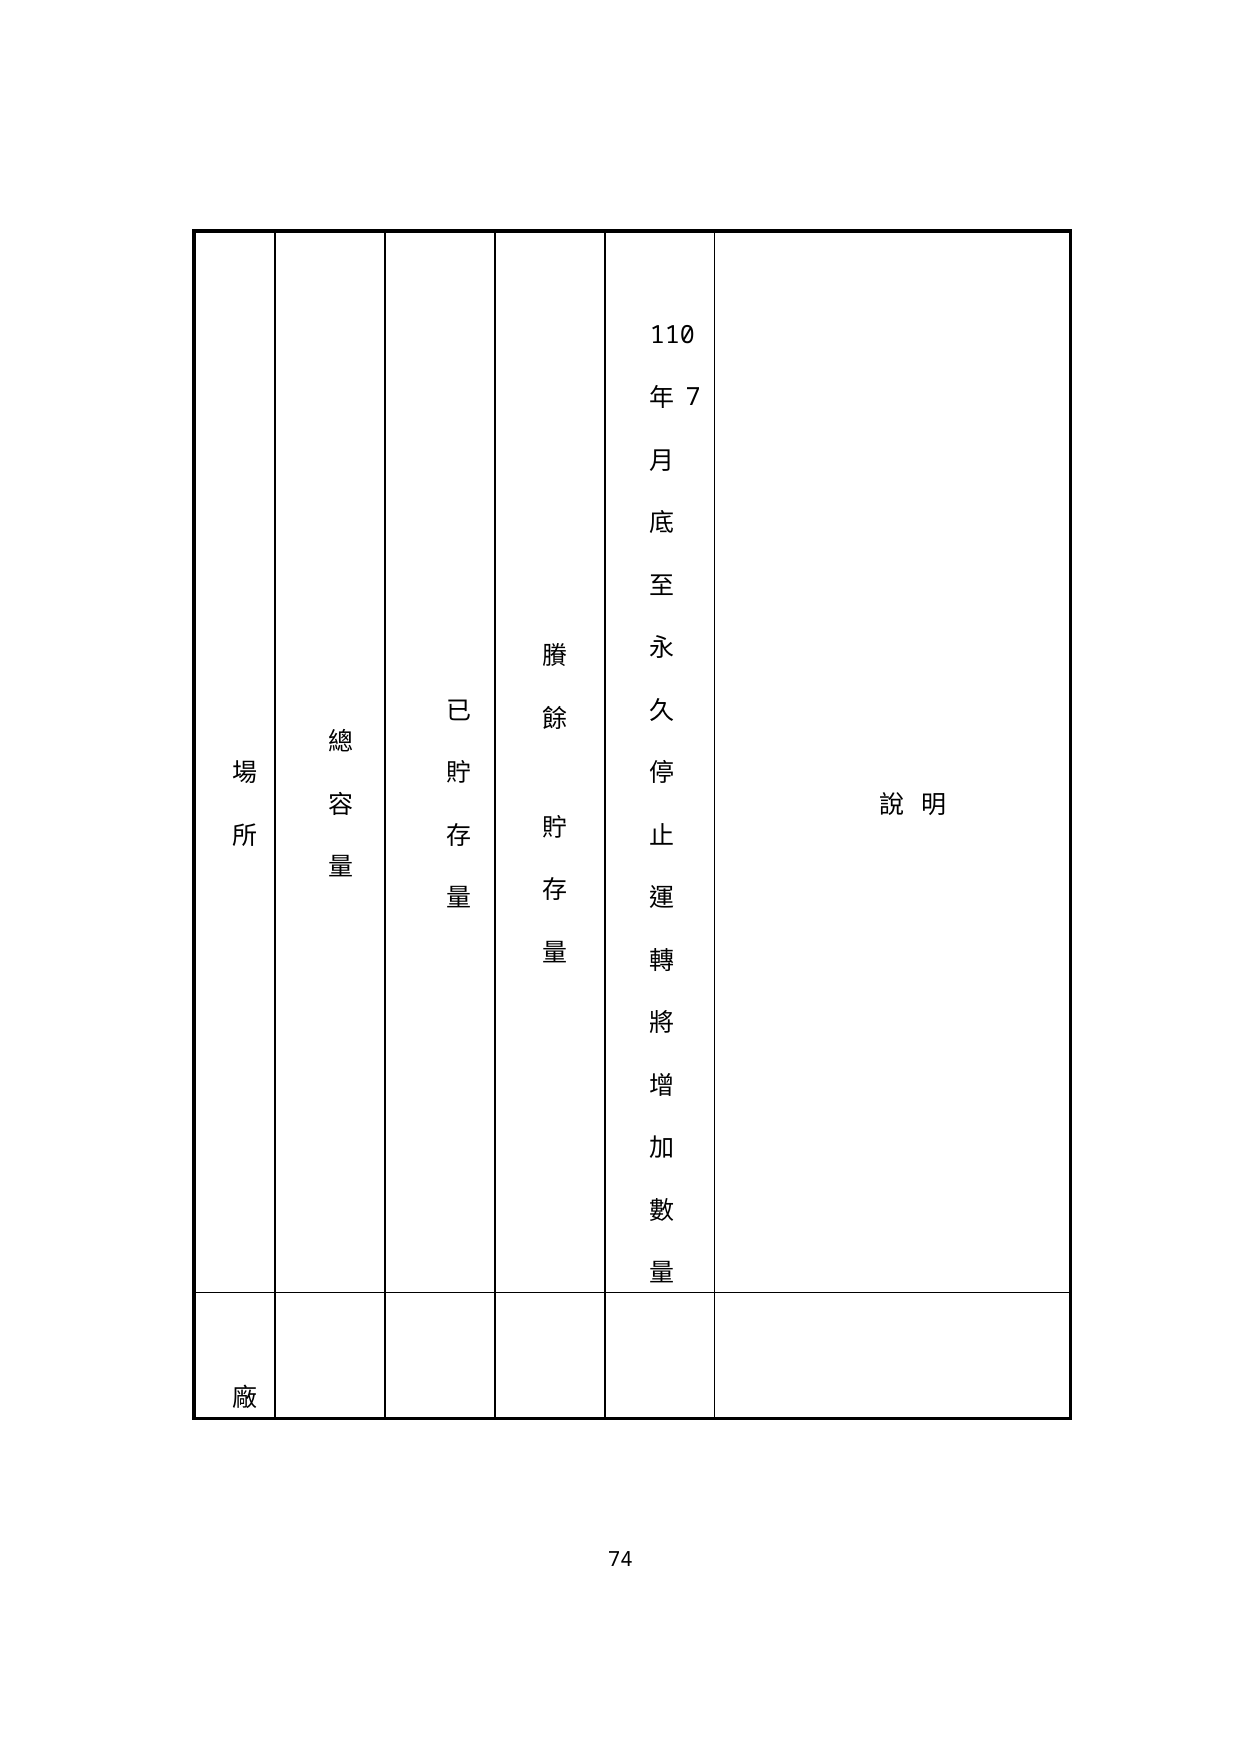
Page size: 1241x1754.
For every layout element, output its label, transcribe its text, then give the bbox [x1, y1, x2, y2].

table_header 110年7月底至永久停止運轉將增加數量 [606, 233, 714, 1292]
table_cell 廠 [196, 1293, 274, 1417]
table_header 總容量 [276, 233, 384, 1292]
table_header 已貯存量 [386, 233, 494, 1292]
table_header 賸餘 貯存量 [496, 233, 604, 1292]
table_cell [715, 1293, 1069, 1417]
table_header 說明 [715, 233, 1069, 1292]
table_header 場所 [196, 233, 274, 1292]
table_cell [496, 1293, 604, 1417]
table_cell [276, 1293, 384, 1417]
table_cell [386, 1293, 494, 1417]
table_cell [606, 1293, 714, 1417]
